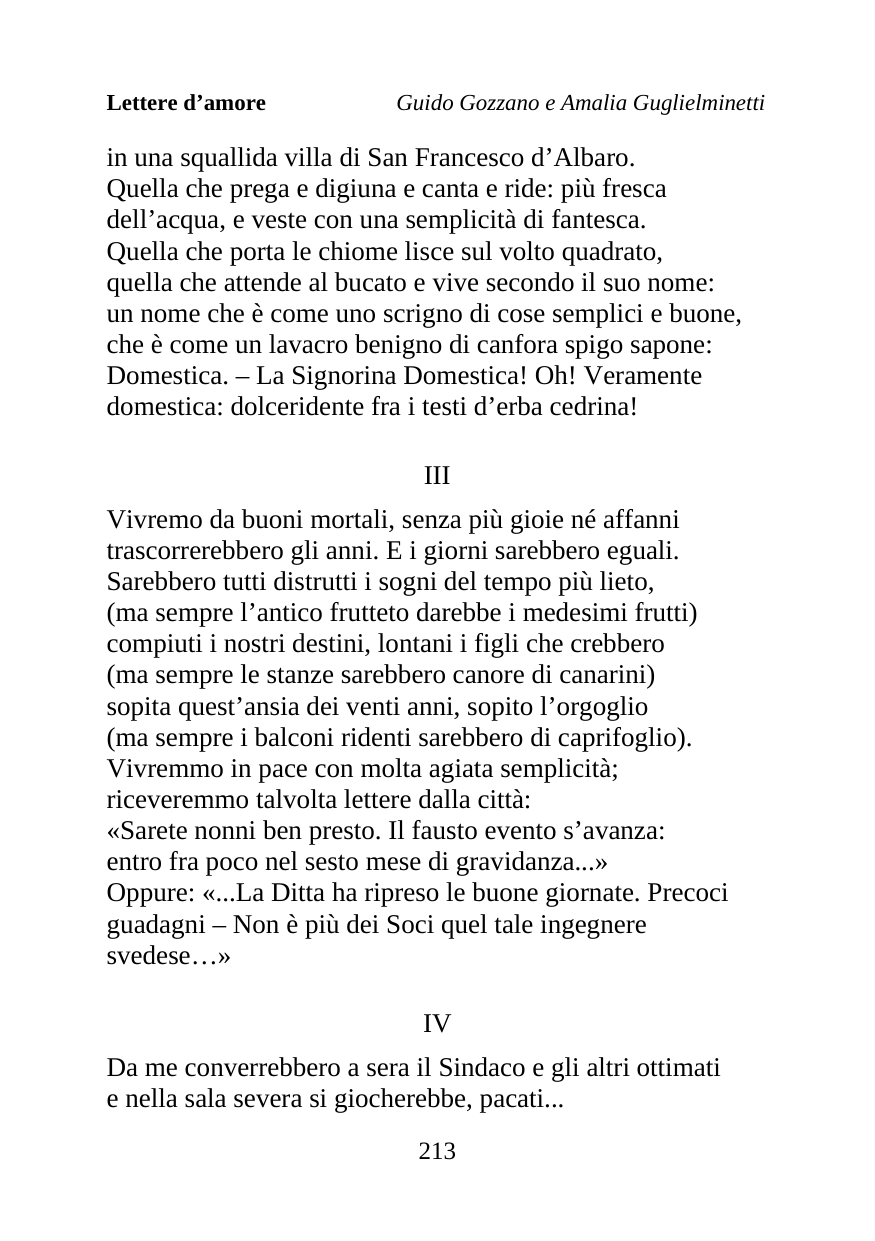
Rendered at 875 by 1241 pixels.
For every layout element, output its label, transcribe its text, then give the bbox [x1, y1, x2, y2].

text Da me converrebbero a sera il Sindaco e gli altri ottimati e nella sala severa si giocherebbe, pacati... [106, 1051, 768, 1113]
text Vivremo da buoni mortali, senza più gioie né affanni trascorrerebbero gli anni. E i giorni sarebbero eguali. Sarebbero tutti distrutti i sogni del tempo più lieto, (ma sempre l’antico frutteto darebbe i medesimi frutti) compiuti i nostri destini, lontani i figli che crebbero (ma sempre le stanze sarebbero canore di canarini) sopita quest’ansia dei venti anni, sopito l’orgoglio (ma sempre i balconi ridenti sarebbero di caprifoglio). Vivremmo in pace con molta agiata semplicità; riceveremmo talvolta lettere dalla città: «Sarete nonni ben presto. Il fausto evento s’avanza: entro fra poco nel sesto mese di gravidanza...» Oppure: «...La Ditta ha ripreso le buone giornate. Precoci guadagni – Non è più dei Soci quel tale ingegnere svedese…» [106, 503, 768, 970]
text in una squallida villa di San Francesco d’Albaro. Quella che prega e digiuna e canta e ride: più fresca dell’acqua, e veste con una semplicità di fantesca. Quella che porta le chiome lisce sul volto quadrato, quella che attende al bucato e vive secondo il suo nome: un nome che è come uno scrigno di cose semplici e buone, che è come un lavacro benigno di canfora spigo sapone: Domestica. – La Signorina Domestica! Oh! Veramente domestica: dolceridente fra i testi d’erba cedrina! [106, 141, 768, 422]
text III [106, 459, 768, 490]
text IV [106, 1007, 768, 1039]
